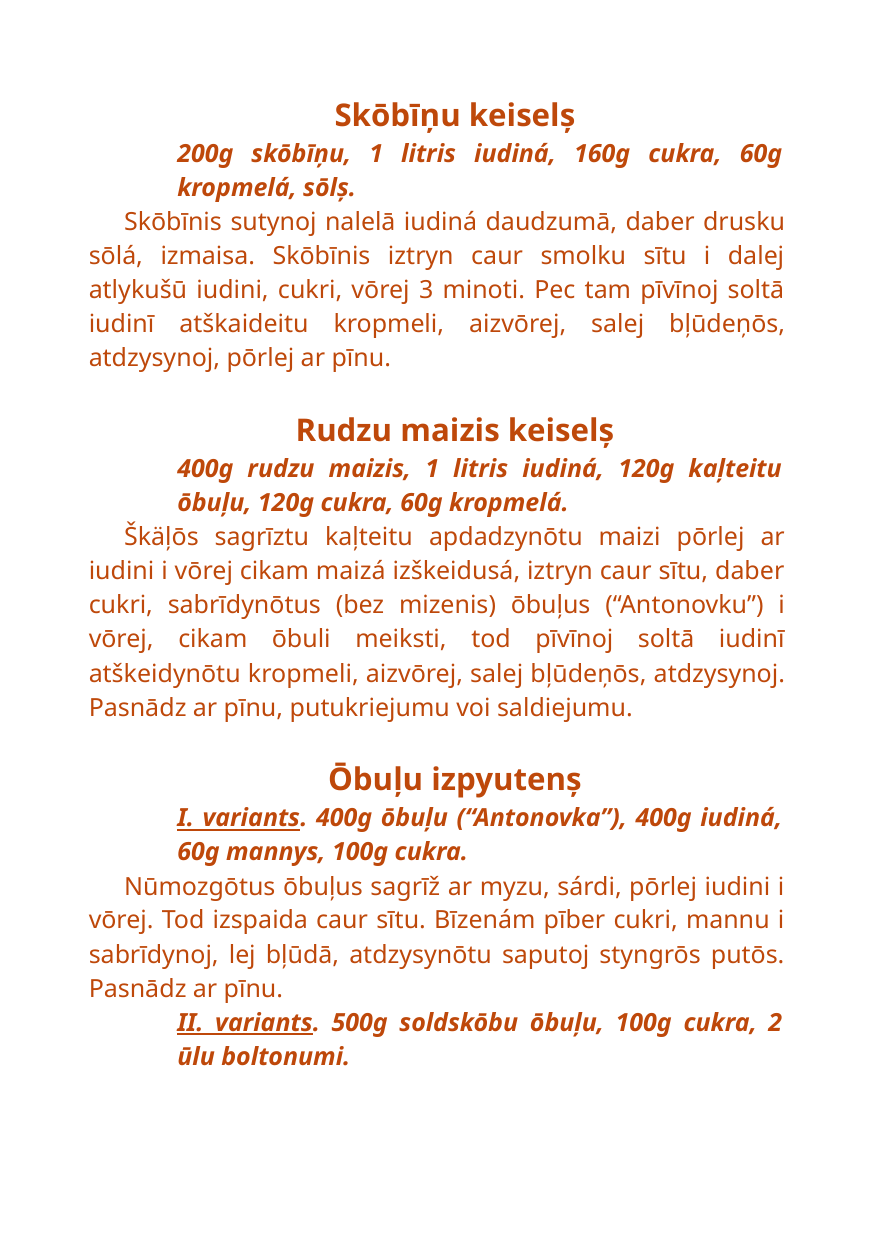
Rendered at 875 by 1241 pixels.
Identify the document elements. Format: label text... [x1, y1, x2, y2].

text Rudzu maizis keiselș [88, 408, 786, 451]
text Ōbuļu izpyutenș [88, 757, 786, 800]
text Skōbīņu keiselș [88, 93, 786, 136]
text 200g skōbīņu, 1 litris iudiná, 160g cukra, 60g kropmelá, sōlș. [177, 136, 786, 204]
text Skōbīnis sutynoj nalelā iudiná daudzumā, daber drusku sōlá, izmaisa. Skōbīnis iztryn caur smolku sītu i dalej atlykušū iudini, cukri, vōrej 3 minoti. Pec tam pīvīnoj soltā iudinī atškaideitu kropmeli, aizvōrej, salej bļūdeņōs, atdzysynoj, pōrlej ar pīnu. [88, 204, 786, 374]
text 400g rudzu maizis, 1 litris iudiná, 120g kaļteitu ōbuļu, 120g cukra, 60g kropmelá. [177, 451, 786, 519]
text Škäļōs sagrīztu kaļteitu apdadzynōtu maizi pōrlej ar iudini i vōrej cikam maizá izškeidusá, iztryn caur sītu, daber cukri, sabrīdynōtus (bez mizenis) ōbuļus (“Antonovku”) i vōrej, cikam ōbuli meiksti, tod pīvīnoj soltā iudinī atškeidynōtu kropmeli, aizvōrej, salej bļūdeņōs, atdzysynoj. Pasnādz ar pīnu, putukriejumu voi saldiejumu. [88, 519, 786, 723]
text Nūmozgōtus ōbuļus sagrīž ar myzu, sárdi, pōrlej iudini i vōrej. Tod izspaida caur sītu. Bīzenám pīber cukri, mannu i sabrīdynoj, lej bļūdā, atdzysynōtu saputoj styngrōs putōs. Pasnādz ar pīnu. [88, 868, 786, 1004]
text I. variants. 400g ōbuļu (“Antonovka”), 400g iudiná, 60g mannys, 100g cukra. [177, 800, 786, 868]
text II. variants. 500g soldskōbu ōbuļu, 100g cukra, 2 ūlu boltonumi. [177, 1004, 786, 1072]
